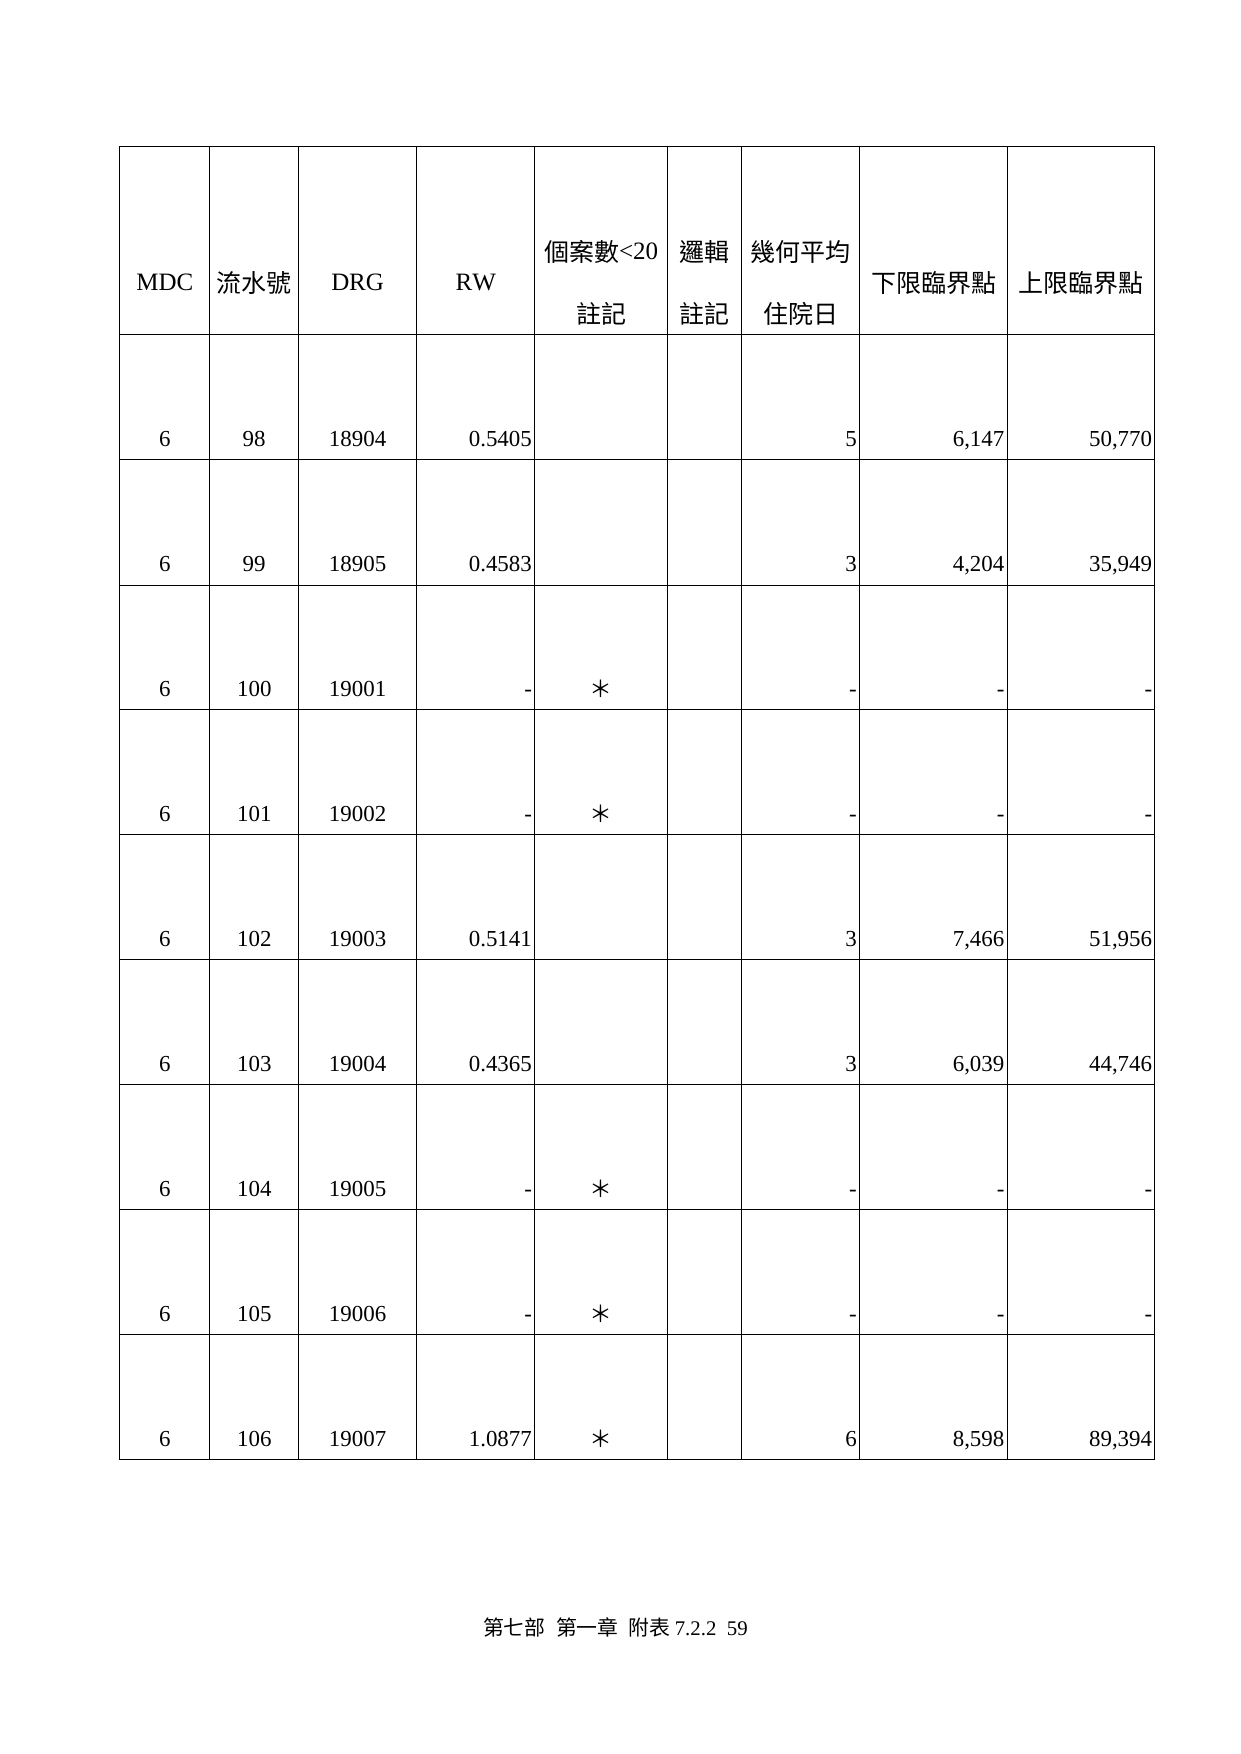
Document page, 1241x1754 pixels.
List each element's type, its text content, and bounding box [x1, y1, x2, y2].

table_cell - [417, 1210, 534, 1334]
table_cell 35,949 [1008, 460, 1154, 584]
table_cell - [742, 1210, 859, 1334]
table_cell ＊ [535, 1085, 667, 1209]
table_cell 6 [120, 586, 209, 709]
table_cell 19001 [299, 586, 416, 709]
table_cell 3 [742, 460, 859, 584]
table_cell 6 [120, 1085, 209, 1209]
table_cell [535, 460, 667, 584]
table_cell - [1008, 1210, 1154, 1334]
table_cell 7,466 [860, 835, 1007, 959]
table_cell - [1008, 1085, 1154, 1209]
table_cell 6,147 [860, 335, 1007, 459]
table_cell 6 [120, 710, 209, 834]
table_cell 106 [210, 1335, 298, 1459]
table_cell [535, 835, 667, 959]
table_cell 101 [210, 710, 298, 834]
table_header MDC [120, 147, 209, 334]
table_cell 102 [210, 835, 298, 959]
table_header RW [417, 147, 534, 334]
table_cell 100 [210, 586, 298, 709]
table_cell 8,598 [860, 1335, 1007, 1459]
table_cell [668, 835, 741, 959]
table_cell [668, 1085, 741, 1209]
table_cell - [742, 586, 859, 709]
table_cell - [742, 1085, 859, 1209]
table_cell - [860, 1210, 1007, 1334]
table_cell 51,956 [1008, 835, 1154, 959]
table_cell 89,394 [1008, 1335, 1154, 1459]
table_cell 19007 [299, 1335, 416, 1459]
table_cell - [417, 586, 534, 709]
table_cell 6,039 [860, 960, 1007, 1084]
table_cell - [742, 710, 859, 834]
table_cell ＊ [535, 586, 667, 709]
table_cell [668, 960, 741, 1084]
table_cell 6 [120, 1335, 209, 1459]
table_cell 19003 [299, 835, 416, 959]
table_cell 0.5141 [417, 835, 534, 959]
table_cell 6 [742, 1335, 859, 1459]
table_cell [668, 460, 741, 584]
table_cell ＊ [535, 1210, 667, 1334]
table_cell 6 [120, 335, 209, 459]
table_cell 50,770 [1008, 335, 1154, 459]
table_cell 0.4365 [417, 960, 534, 1084]
table_cell 18904 [299, 335, 416, 459]
table_cell 98 [210, 335, 298, 459]
table_cell [668, 335, 741, 459]
table_cell 1.0877 [417, 1335, 534, 1459]
table_cell 19004 [299, 960, 416, 1084]
table_cell 0.4583 [417, 460, 534, 584]
table_cell - [1008, 586, 1154, 709]
table_cell 0.5405 [417, 335, 534, 459]
table_cell ＊ [535, 710, 667, 834]
table_cell 44,746 [1008, 960, 1154, 1084]
table_cell 4,204 [860, 460, 1007, 584]
table_cell 6 [120, 960, 209, 1084]
table_cell - [1008, 710, 1154, 834]
table_cell 19002 [299, 710, 416, 834]
table_cell [668, 586, 741, 709]
table_cell 19005 [299, 1085, 416, 1209]
table_cell 103 [210, 960, 298, 1084]
table_cell 6 [120, 460, 209, 584]
table_cell 105 [210, 1210, 298, 1334]
table_cell 6 [120, 835, 209, 959]
table_cell 99 [210, 460, 298, 584]
table_cell [535, 335, 667, 459]
table_cell [668, 710, 741, 834]
table_header 上限臨界點 [1008, 147, 1154, 334]
table_cell 6 [120, 1210, 209, 1334]
table_cell [535, 960, 667, 1084]
table_cell - [860, 1085, 1007, 1209]
table_cell [668, 1335, 741, 1459]
table_header 幾何平均住院日 [742, 147, 859, 334]
table_header 流水號 [210, 147, 298, 334]
table_header DRG [299, 147, 416, 334]
table_header 邏輯註記 [668, 147, 741, 334]
table_cell [668, 1210, 741, 1334]
table_cell 18905 [299, 460, 416, 584]
table_cell 3 [742, 835, 859, 959]
table_header 下限臨界點 [860, 147, 1007, 334]
table_cell 19006 [299, 1210, 416, 1334]
table_cell 5 [742, 335, 859, 459]
table_cell 3 [742, 960, 859, 1084]
table_header 個案數<20註記 [535, 147, 667, 334]
table_cell - [417, 1085, 534, 1209]
table_cell 104 [210, 1085, 298, 1209]
table_cell - [860, 710, 1007, 834]
table_cell ＊ [535, 1335, 667, 1459]
table_cell - [860, 586, 1007, 709]
table_cell - [417, 710, 534, 834]
